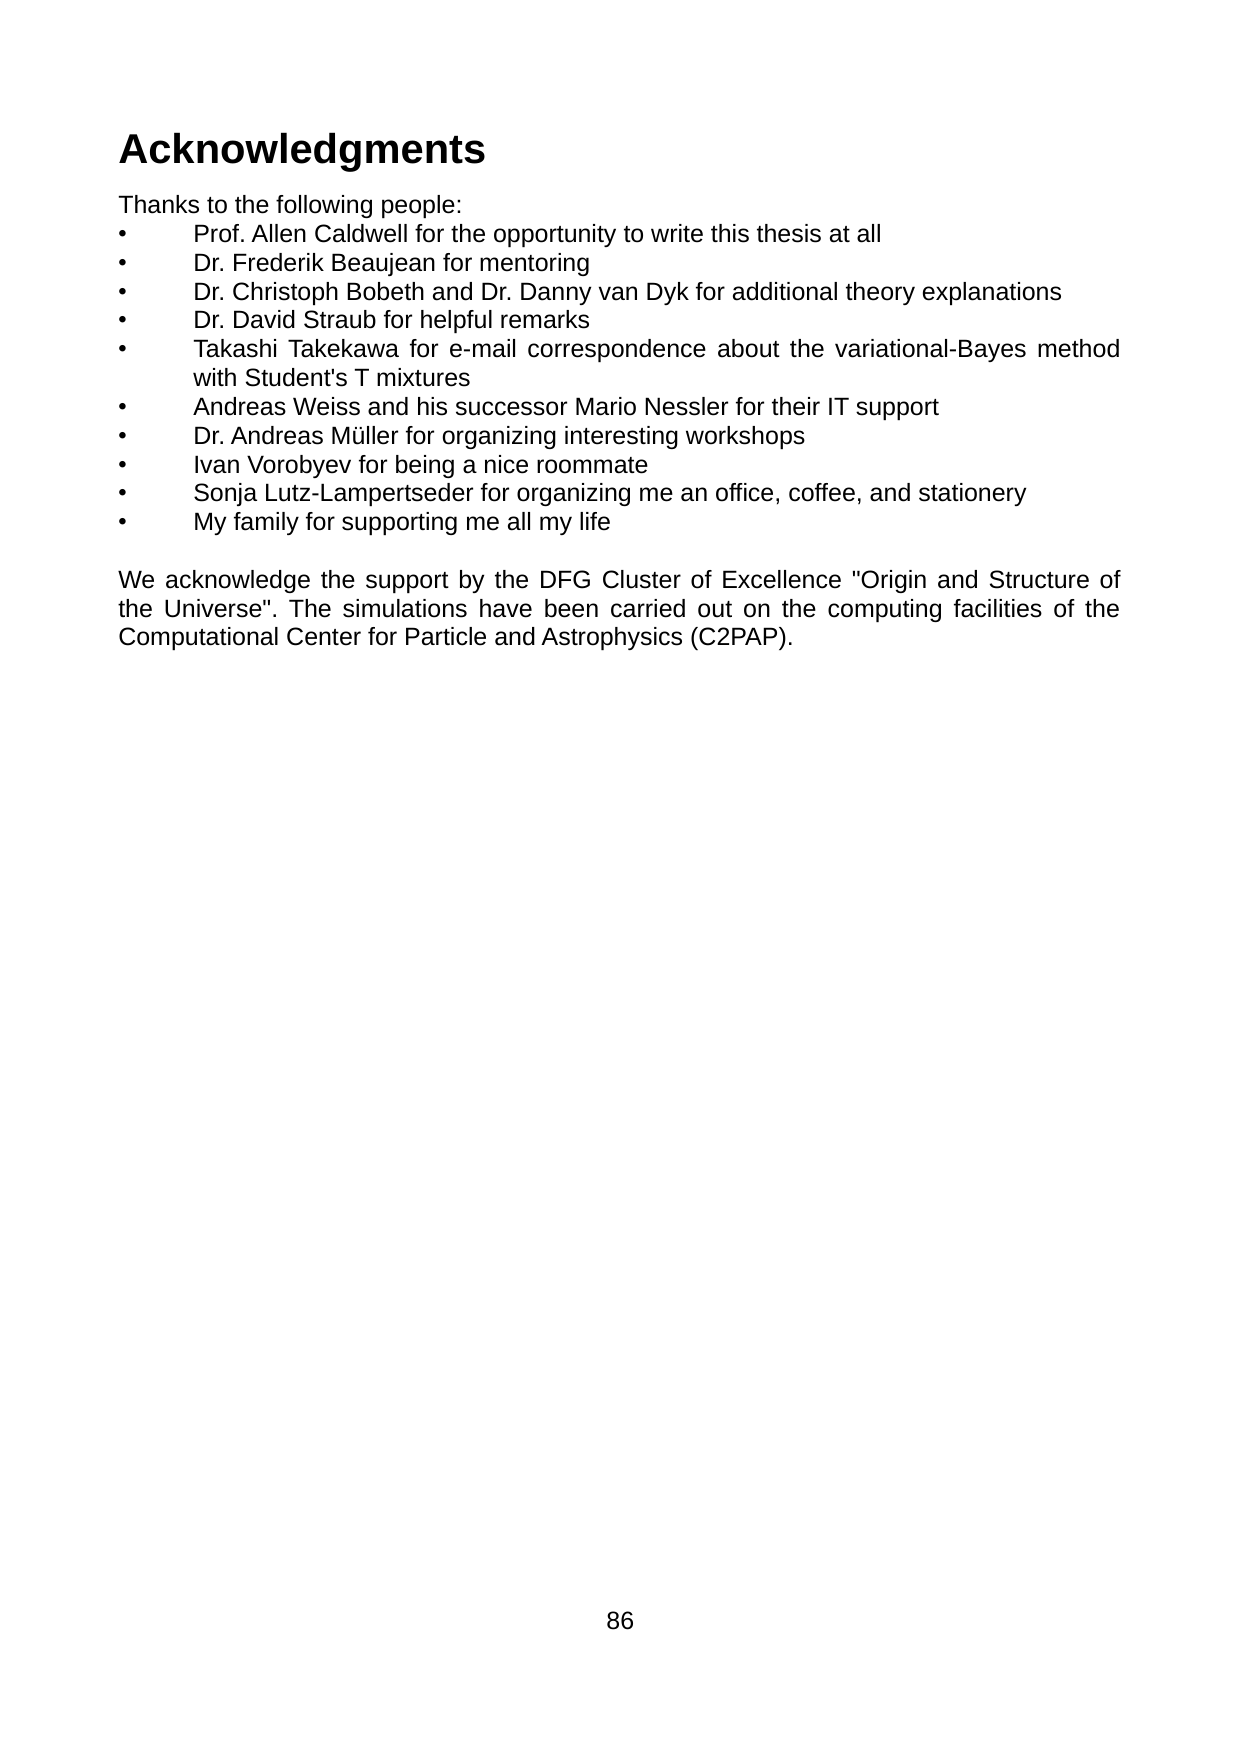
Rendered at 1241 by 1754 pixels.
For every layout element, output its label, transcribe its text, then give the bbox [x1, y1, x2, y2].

list Ivan Vorobyev for being a nice roommate [118, 449, 1122, 478]
list Dr. Christoph Bobeth and Dr. Danny van Dyk for additional theory explanations [118, 277, 1122, 305]
list Prof. Allen Caldwell for the opportunity to write this thesis at all [118, 219, 1122, 248]
list We acknowledge the support by the DFG Cluster of Excellence "Origin and Structure of the Universe". The simulations have been carried out on the computing facilities of the Computational Center for Particle and Astrophysics (C2PAP). [118, 565, 1122, 651]
list Dr. David Straub for helpful remarks [118, 305, 1122, 334]
list Sonja Lutz-Lampertseder for organizing me an office, coffee, and stationery [118, 478, 1122, 507]
list Andreas Weiss and his successor Mario Nessler for their IT support [118, 392, 1122, 421]
text Thanks to the following people: [118, 190, 1122, 219]
list Takashi Takekawa for e-mail correspondence about the variational-Bayes method with Student's T mixtures [118, 334, 1122, 392]
list Dr. Frederik Beaujean for mentoring [118, 248, 1122, 277]
text Acknowledgments [118, 124, 1122, 172]
list Dr. Andreas Müller for organizing interesting workshops [118, 421, 1122, 449]
list My family for supporting me all my life [118, 507, 1122, 536]
